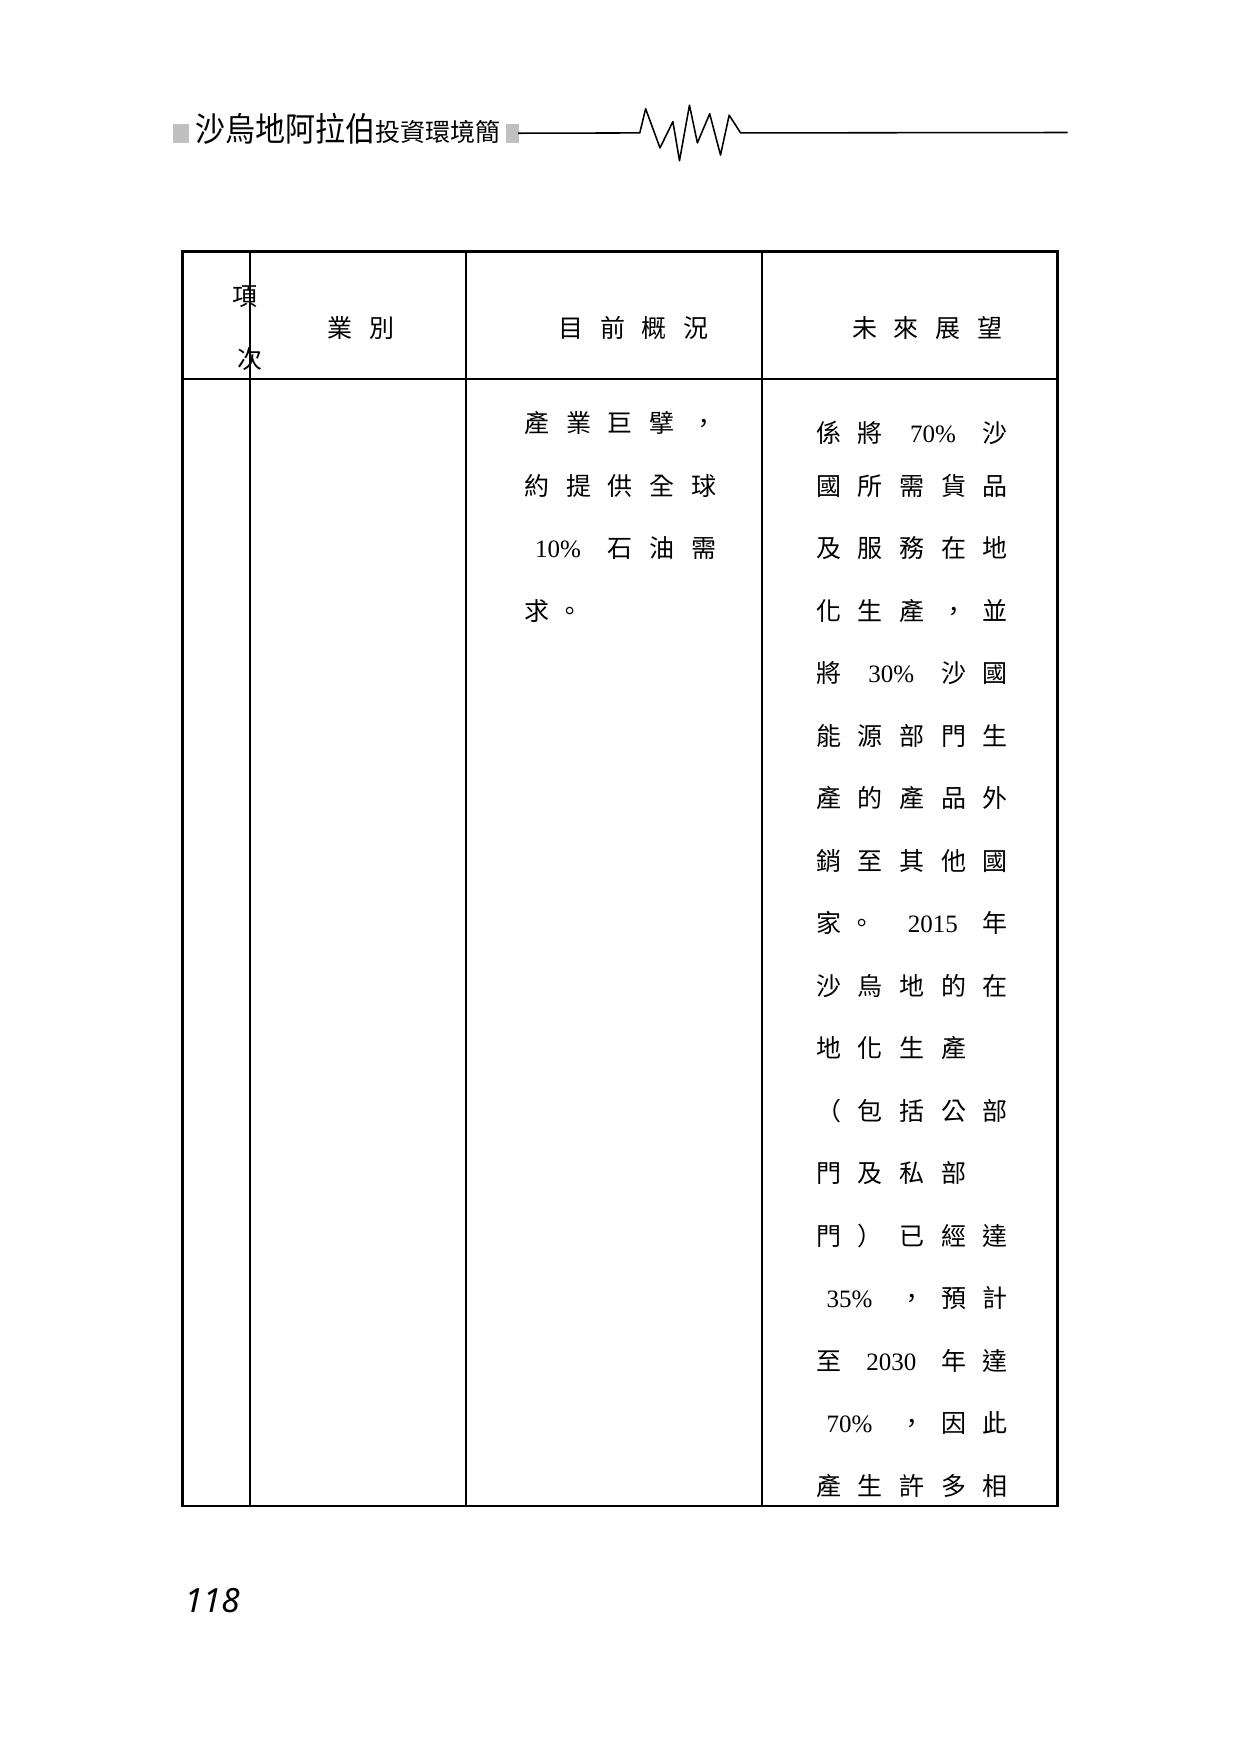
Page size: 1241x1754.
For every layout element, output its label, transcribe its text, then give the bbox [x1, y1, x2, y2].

table_cell 係將70%沙國所需貨品及服務在地化生產，並將30%沙國能源部門生產的產品外銷至其他國家。2015年沙烏地的在地化生產（包括公部門及私部門）已經達35%，預計至2030年達70%，因此產生許多相 [763, 380, 1056, 1505]
table_header 業別 [251, 253, 465, 378]
table_cell [251, 380, 465, 1505]
table_header 目前概況 [467, 253, 761, 378]
table_header 未來展望 [763, 253, 1056, 378]
table_header 項次 [184, 253, 249, 378]
table_cell 產業巨擘，約提供全球10%石油需求。 [467, 380, 761, 1505]
table_cell [184, 380, 249, 1505]
